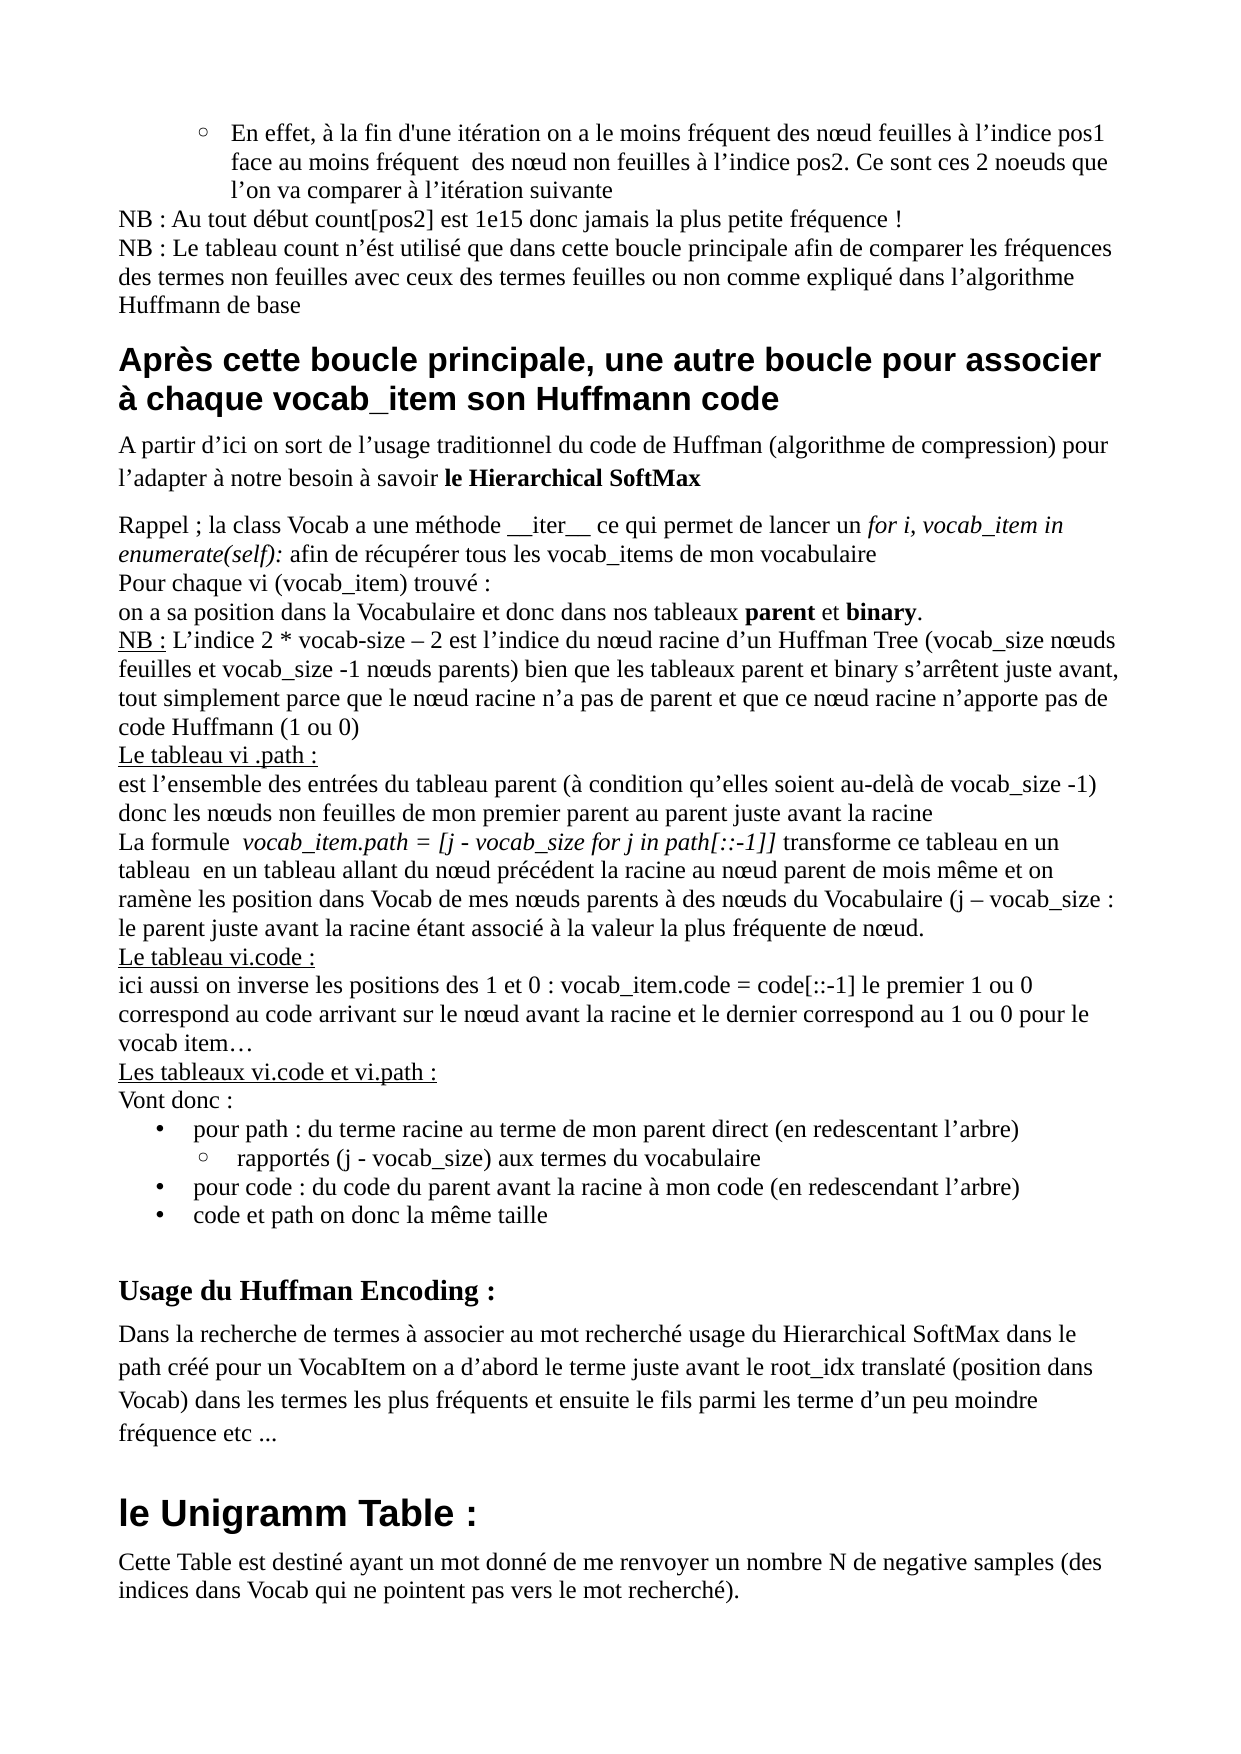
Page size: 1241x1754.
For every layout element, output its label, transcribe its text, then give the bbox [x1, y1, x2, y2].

text Rappel ; la class Vocab a une méthode __iter__ ce qui permet de lancer un for i, vocab_item in enumerate(self): afin de récupérer tous les vocab_items de mon vocabulaire [118, 511, 1122, 568]
text NB : L’indice 2 * vocab-size – 2 est l’indice du nœud racine d’un Huffman Tree (vocab_size nœuds feuilles et vocab_size -1 nœuds parents) bien que les tableaux parent et binary s’arrêtent juste avant, tout simplement parce que le nœud racine n’a pas de parent et que ce nœud racine n’apporte pas de code Huffmann (1 ou 0) [118, 626, 1122, 741]
text A partir d’ici on sort de l’usage traditionnel du code de Huffman (algorithme de compression) pour l’adapter à notre besoin à savoir le Hierarchical SoftMax [118, 430, 1122, 492]
text NB : Au tout début count[pos2] est 1e15 donc jamais la plus petite fréquence ! [118, 204, 1122, 233]
text Dans la recherche de termes à associer au mot recherché usage du Hierarchical SoftMax dans le path créé pour un VocabItem on a d’abord le terme juste avant le root_idx translaté (position dans Vocab) dans les termes les plus fréquents et ensuite le fils parmi les terme d’un peu moindre fréquence etc ... [118, 1319, 1122, 1447]
text Vont donc : [118, 1086, 1122, 1114]
text ici aussi on inverse les positions des 1 et 0 : vocab_item.code = code[::-1] le premier 1 ou 0 correspond au code arrivant sur le nœud avant la racine et le dernier correspond au 1 ou 0 pour le vocab item… [118, 971, 1122, 1057]
list pour code : du code du parent avant la racine à mon code (en redescendant l’arbre) [156, 1172, 1122, 1201]
list pour path : du terme racine au terme de mon parent direct (en redescentant l’arbre) [156, 1114, 1122, 1143]
text Le tableau vi.code : [118, 942, 1122, 971]
text on a sa position dans la Vocabulaire et donc dans nos tableaux parent et binary. [118, 597, 1122, 626]
subtitle Après cette boucle principale, une autre boucle pour associer à chaque vocab_item son Huffmann code [118, 340, 1122, 417]
text La formule vocab_item.path = [j - vocab_size for j in path[::-1]] transforme ce tableau en un tableau en un tableau allant du nœud précédent la racine au nœud parent de mois même et on ramène les position dans Vocab de mes nœuds parents à des nœuds du Vocabulaire (j – vocab_size : le parent juste avant la racine étant associé à la valeur la plus fréquente de nœud. [118, 827, 1122, 942]
text Le tableau vi .path : [118, 741, 1122, 769]
list code et path on donc la même taille [156, 1201, 1122, 1229]
subtitle le Unigramm Table : [118, 1490, 1122, 1534]
list rapportés (j - vocab_size) aux termes du vocabulaire [193, 1143, 1122, 1172]
text Cette Table est destiné ayant un mot donné de me renvoyer un nombre N de negative samples (des indices dans Vocab qui ne pointent pas vers le mot recherché). [118, 1547, 1122, 1604]
text Pour chaque vi (vocab_item) trouvé : [118, 568, 1122, 597]
list En effet, à la fin d'une itération on a le moins fréquent des nœud feuilles à l’indice pos1 face au moins fréquent des nœud non feuilles à l’indice pos2. Ce sont ces 2 noeuds que l’on va comparer à l’itération suivante [193, 118, 1122, 204]
subtitle Usage du Huffman Encoding : [118, 1273, 1122, 1306]
text est l’ensemble des entrées du tableau parent (à condition qu’elles soient au-delà de vocab_size -1) donc les nœuds non feuilles de mon premier parent au parent juste avant la racine [118, 769, 1122, 827]
text NB : Le tableau count n’ést utilisé que dans cette boucle principale afin de comparer les fréquences des termes non feuilles avec ceux des termes feuilles ou non comme expliqué dans l’algorithme Huffmann de base [118, 233, 1122, 319]
text Les tableaux vi.code et vi.path : [118, 1057, 1122, 1086]
